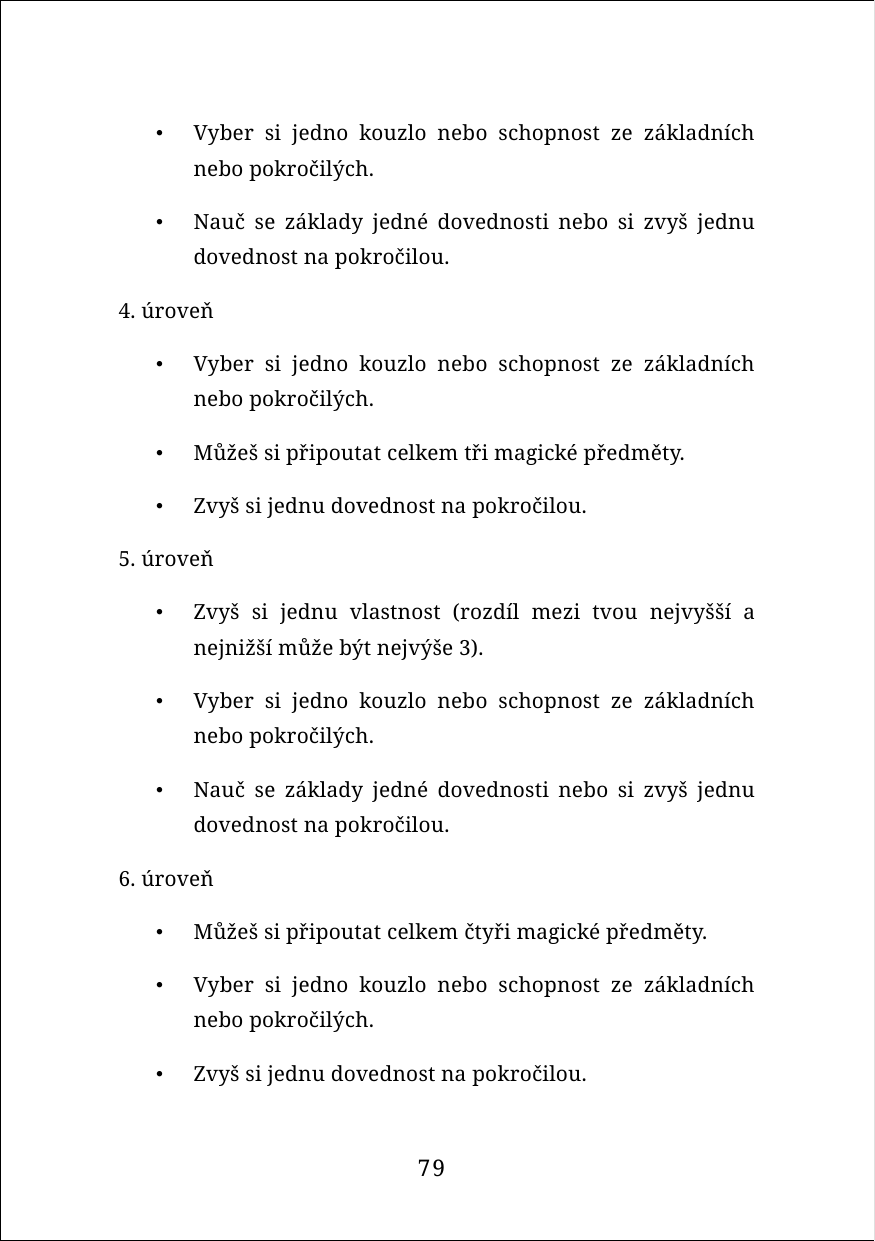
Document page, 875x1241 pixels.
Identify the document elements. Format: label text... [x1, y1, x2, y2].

text 4. úroveň [118, 296, 756, 324]
list Vyber si jedno kouzlo nebo schopnost ze základních nebo pokročilých. [156, 118, 756, 182]
list Vyber si jedno kouzlo nebo schopnost ze základních nebo pokročilých. [156, 349, 756, 413]
list Nauč se základy jedné dovednosti nebo si zvyš jednu dovednost na pokročilou. [156, 207, 756, 271]
list Zvyš si jednu vlastnost (rozdíl mezi tvou nejvyšší a nejnižší může být nejvýše 3). [156, 597, 756, 661]
list Vyber si jedno kouzlo nebo schopnost ze základních nebo pokročilých. [156, 970, 756, 1034]
list Zvyš si jednu dovednost na pokročilou. [156, 1059, 756, 1087]
list Můžeš si připoutat celkem čtyři magické předměty. [156, 917, 756, 945]
list Nauč se základy jedné dovednosti nebo si zvyš jednu dovednost na pokročilou. [156, 775, 756, 839]
text 5. úroveň [118, 544, 756, 573]
text 6. úroveň [118, 864, 756, 892]
list Vyber si jedno kouzlo nebo schopnost ze základních nebo pokročilých. [156, 686, 756, 750]
list Můžeš si připoutat celkem tři magické předměty. [156, 438, 756, 466]
list Zvyš si jednu dovednost na pokročilou. [156, 491, 756, 519]
